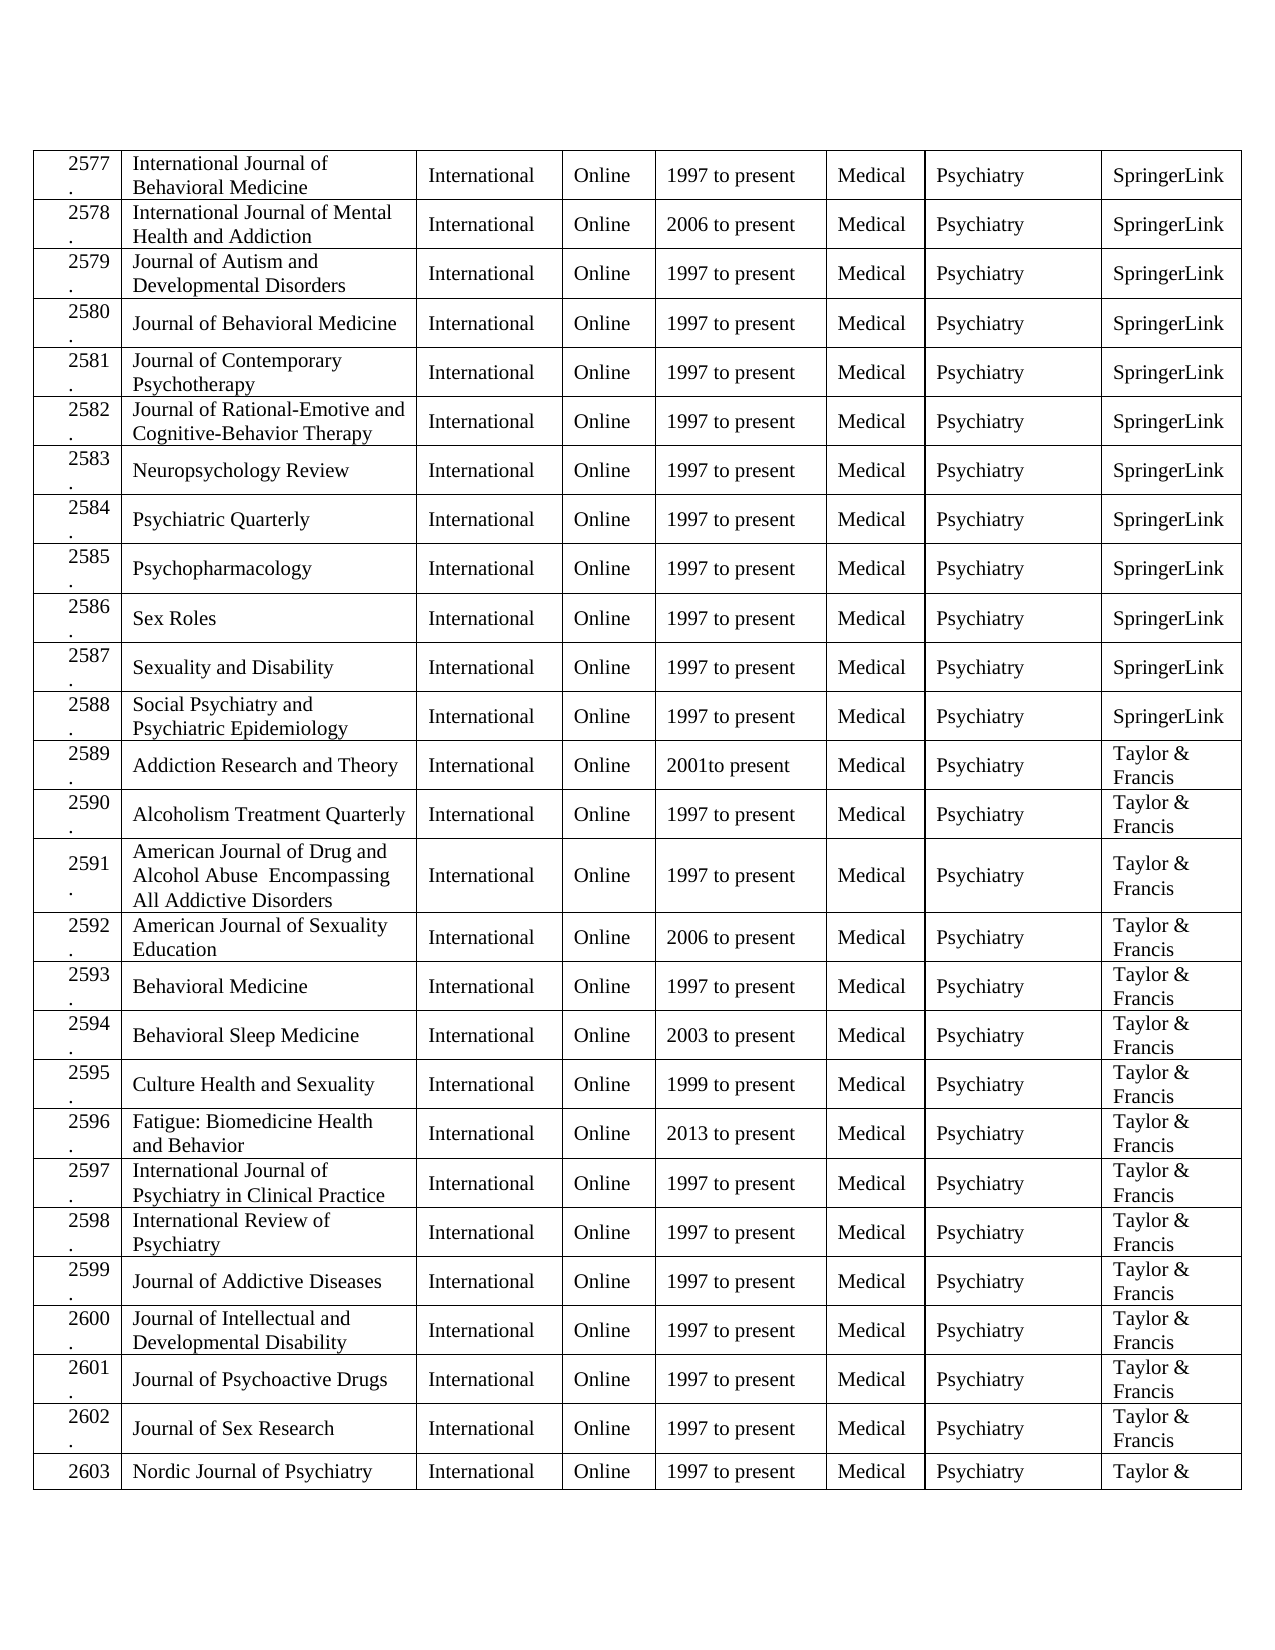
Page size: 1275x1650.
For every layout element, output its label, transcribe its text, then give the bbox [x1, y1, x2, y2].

table_cell 1997 to present [656, 692, 826, 740]
table_cell International Journal of Psychiatry in Clinical Practice [122, 1159, 416, 1207]
table_cell Psychiatry [926, 249, 1101, 297]
table_cell 1997 to present [656, 1355, 826, 1403]
table_cell Online [563, 249, 655, 297]
table_cell Journal of Contemporary Psychotherapy [122, 348, 416, 396]
table_cell Psychiatry [926, 1404, 1101, 1452]
table_cell [34, 962, 121, 1010]
table_cell Online [563, 1159, 655, 1207]
table_cell 1997 to present [656, 1257, 826, 1305]
table_cell Behavioral Medicine [122, 962, 416, 1010]
table_cell 1997 to present [656, 495, 826, 543]
table_cell 1997 to present [656, 446, 826, 494]
table_cell International [417, 643, 562, 691]
table_cell Online [563, 1109, 655, 1157]
table_cell [34, 200, 121, 248]
table_cell 1997 to present [656, 299, 826, 347]
table_cell Taylor & Francis [1102, 913, 1241, 961]
table_cell Journal of Sex Research [122, 1404, 416, 1452]
table_cell Psychiatry [926, 741, 1101, 789]
table_cell SpringerLink [1102, 544, 1241, 592]
table_cell SpringerLink [1102, 200, 1241, 248]
table_cell Psychiatry [926, 839, 1101, 912]
table_cell International [417, 151, 562, 199]
table_cell 1997 to present [656, 544, 826, 592]
table_cell Taylor & Francis [1102, 1060, 1241, 1108]
table_cell Taylor & Francis [1102, 839, 1241, 912]
table_cell International [417, 1257, 562, 1305]
table_cell Taylor & Francis [1102, 1306, 1241, 1354]
table_cell Psychiatry [926, 151, 1101, 199]
table_cell Medical [827, 1355, 924, 1403]
table_cell [34, 544, 121, 592]
table_cell Online [563, 397, 655, 445]
table_cell Psychiatry [926, 1355, 1101, 1403]
table_cell Psychiatry [926, 790, 1101, 838]
table_cell Online [563, 790, 655, 838]
table_cell Psychiatry [926, 1159, 1101, 1207]
table_cell Neuropsychology Review [122, 446, 416, 494]
table_cell International [417, 200, 562, 248]
table_cell Taylor & Francis [1102, 1011, 1241, 1059]
table_cell Journal of Behavioral Medicine [122, 299, 416, 347]
table_cell SpringerLink [1102, 397, 1241, 445]
table_cell SpringerLink [1102, 348, 1241, 396]
table_cell Taylor & Francis [1102, 1208, 1241, 1256]
table_cell 1997 to present [656, 1306, 826, 1354]
table_cell Medical [827, 594, 924, 642]
table_cell International [417, 495, 562, 543]
table_cell Psychiatry [926, 962, 1101, 1010]
table_cell [34, 1306, 121, 1354]
table_cell [34, 913, 121, 961]
table_cell [34, 741, 121, 789]
table_cell International [417, 692, 562, 740]
table_cell Taylor & Francis [1102, 1109, 1241, 1157]
table_cell Medical [827, 1306, 924, 1354]
table_cell 1997 to present [656, 594, 826, 642]
table_cell Online [563, 962, 655, 1010]
table_cell [34, 1109, 121, 1157]
table_cell Psychiatry [926, 643, 1101, 691]
table_cell International Review of Psychiatry [122, 1208, 416, 1256]
table_cell 2013 to present [656, 1109, 826, 1157]
table_cell [34, 643, 121, 691]
table_cell Online [563, 544, 655, 592]
table_cell Psychiatry [926, 200, 1101, 248]
table_cell Psychopharmacology [122, 544, 416, 592]
table_cell Psychiatry [926, 1257, 1101, 1305]
table_cell Taylor & Francis [1102, 790, 1241, 838]
table_cell [34, 1355, 121, 1403]
table_cell 2006 to present [656, 913, 826, 961]
table_cell International [417, 1159, 562, 1207]
table_cell Taylor & Francis [1102, 1404, 1241, 1452]
table_cell 1997 to present [656, 1159, 826, 1207]
table_cell Medical [827, 913, 924, 961]
table_cell Online [563, 495, 655, 543]
table_cell SpringerLink [1102, 249, 1241, 297]
table_cell American Journal of Drug and Alcohol Abuse Encompassing All Addictive Disorders [122, 839, 416, 912]
table_cell Medical [827, 1109, 924, 1157]
table_cell International [417, 790, 562, 838]
table_cell [34, 1011, 121, 1059]
table_cell Medical [827, 299, 924, 347]
table_cell 1997 to present [656, 643, 826, 691]
table_cell Medical [827, 839, 924, 912]
table_cell Medical [827, 1011, 924, 1059]
table_cell International [417, 839, 562, 912]
table_cell 1997 to present [656, 397, 826, 445]
table_cell Taylor & Francis [1102, 741, 1241, 789]
table_cell International [417, 299, 562, 347]
table_cell Psychiatry [926, 913, 1101, 961]
table_cell Medical [827, 692, 924, 740]
table_cell Psychiatry [926, 544, 1101, 592]
table_cell Addiction Research and Theory [122, 741, 416, 789]
table_cell Online [563, 1011, 655, 1059]
table_cell International [417, 446, 562, 494]
table_cell Journal of Intellectual and Developmental Disability [122, 1306, 416, 1354]
table_cell Journal of Rational-Emotive and Cognitive-Behavior Therapy [122, 397, 416, 445]
table_cell 1997 to present [656, 839, 826, 912]
table_cell Psychiatry [926, 1454, 1101, 1489]
table_cell Journal of Psychoactive Drugs [122, 1355, 416, 1403]
table_cell SpringerLink [1102, 643, 1241, 691]
table_cell [34, 495, 121, 543]
table_cell International [417, 913, 562, 961]
table_cell 1999 to present [656, 1060, 826, 1108]
table_cell Taylor & Francis [1102, 1355, 1241, 1403]
table_cell International [417, 397, 562, 445]
table_cell SpringerLink [1102, 299, 1241, 347]
table_cell 1997 to present [656, 348, 826, 396]
table_cell SpringerLink [1102, 495, 1241, 543]
table_cell Psychiatry [926, 495, 1101, 543]
table_cell Medical [827, 397, 924, 445]
table_cell International [417, 1454, 562, 1489]
table_cell Taylor & Francis [1102, 1159, 1241, 1207]
table_cell Medical [827, 1257, 924, 1305]
table_cell Online [563, 1355, 655, 1403]
table_cell [34, 1257, 121, 1305]
table_cell Online [563, 1257, 655, 1305]
table_cell International [417, 1060, 562, 1108]
table_cell American Journal of Sexuality Education [122, 913, 416, 961]
table_cell Psychiatry [926, 397, 1101, 445]
table_cell SpringerLink [1102, 446, 1241, 494]
table_cell Medical [827, 1404, 924, 1452]
table_cell Online [563, 839, 655, 912]
table_cell Psychiatry [926, 1109, 1101, 1157]
table_cell International [417, 1306, 562, 1354]
table_cell International [417, 1011, 562, 1059]
table_cell Psychiatry [926, 348, 1101, 396]
table_cell Medical [827, 446, 924, 494]
table_cell Psychiatry [926, 1060, 1101, 1108]
table_cell Medical [827, 1208, 924, 1256]
table_cell Psychiatry [926, 1208, 1101, 1256]
table_cell [34, 249, 121, 297]
table_cell Journal of Addictive Diseases [122, 1257, 416, 1305]
table_cell [34, 151, 121, 199]
table_cell Psychiatry [926, 692, 1101, 740]
table_cell Psychiatry [926, 1306, 1101, 1354]
table_cell Taylor & [1102, 1454, 1241, 1489]
table_cell Online [563, 446, 655, 494]
table_cell [34, 446, 121, 494]
table_cell 1997 to present [656, 1454, 826, 1489]
table_cell Psychiatry [926, 1011, 1101, 1059]
table_cell Online [563, 913, 655, 961]
table_cell Online [563, 594, 655, 642]
table_cell Sexuality and Disability [122, 643, 416, 691]
table_cell International [417, 594, 562, 642]
table_cell International [417, 1208, 562, 1256]
table_cell Online [563, 1306, 655, 1354]
table_cell Social Psychiatry and Psychiatric Epidemiology [122, 692, 416, 740]
table_cell International [417, 1355, 562, 1403]
table_cell Online [563, 299, 655, 347]
table_cell Taylor & Francis [1102, 962, 1241, 1010]
table_cell 1997 to present [656, 1404, 826, 1452]
table_cell Medical [827, 348, 924, 396]
table_cell Medical [827, 495, 924, 543]
table_cell Psychiatry [926, 446, 1101, 494]
table_cell SpringerLink [1102, 594, 1241, 642]
table_cell Online [563, 200, 655, 248]
table_cell Online [563, 151, 655, 199]
table_cell [34, 692, 121, 740]
table_cell Fatigue: Biomedicine Health and Behavior [122, 1109, 416, 1157]
table_cell [34, 790, 121, 838]
table_cell Online [563, 692, 655, 740]
table_cell 1997 to present [656, 962, 826, 1010]
table_cell Psychiatry [926, 594, 1101, 642]
table_cell International [417, 348, 562, 396]
table_cell Medical [827, 962, 924, 1010]
table_cell International [417, 544, 562, 592]
table_cell [34, 1454, 121, 1489]
table_cell Behavioral Sleep Medicine [122, 1011, 416, 1059]
table_cell International Journal of Behavioral Medicine [122, 151, 416, 199]
table_cell Online [563, 1208, 655, 1256]
table_cell Medical [827, 1454, 924, 1489]
table_cell Online [563, 1454, 655, 1489]
table_cell Psychiatric Quarterly [122, 495, 416, 543]
table_cell Online [563, 643, 655, 691]
table_cell [34, 299, 121, 347]
table_cell Medical [827, 643, 924, 691]
table_cell [34, 594, 121, 642]
table_cell Online [563, 1404, 655, 1452]
table_cell Medical [827, 1060, 924, 1108]
table_cell Sex Roles [122, 594, 416, 642]
table_cell 1997 to present [656, 790, 826, 838]
table_cell International Journal of Mental Health and Addiction [122, 200, 416, 248]
table_cell [34, 397, 121, 445]
table_cell International [417, 741, 562, 789]
table_cell SpringerLink [1102, 151, 1241, 199]
table_cell [34, 1208, 121, 1256]
table_cell [34, 1159, 121, 1207]
table_cell Medical [827, 741, 924, 789]
table_cell Online [563, 348, 655, 396]
table_cell Online [563, 741, 655, 789]
table_cell Nordic Journal of Psychiatry [122, 1454, 416, 1489]
table_cell 2006 to present [656, 200, 826, 248]
table_cell 1997 to present [656, 151, 826, 199]
table_cell 1997 to present [656, 249, 826, 297]
table_cell SpringerLink [1102, 692, 1241, 740]
table_cell International [417, 1404, 562, 1452]
table_cell 1997 to present [656, 1208, 826, 1256]
table_cell 2003 to present [656, 1011, 826, 1059]
table_cell Medical [827, 200, 924, 248]
table_cell 2001to present [656, 741, 826, 789]
table_cell Online [563, 1060, 655, 1108]
table_cell Journal of Autism and Developmental Disorders [122, 249, 416, 297]
table_cell [34, 1060, 121, 1108]
table_cell [34, 348, 121, 396]
table_cell Medical [827, 1159, 924, 1207]
table_cell [34, 839, 121, 912]
table_cell Medical [827, 544, 924, 592]
table_cell International [417, 249, 562, 297]
table_cell Psychiatry [926, 299, 1101, 347]
table_cell Medical [827, 249, 924, 297]
table_cell Culture Health and Sexuality [122, 1060, 416, 1108]
table_cell Medical [827, 151, 924, 199]
table_cell Taylor & Francis [1102, 1257, 1241, 1305]
table_cell Medical [827, 790, 924, 838]
table_cell International [417, 1109, 562, 1157]
table_cell International [417, 962, 562, 1010]
table_cell Alcoholism Treatment Quarterly [122, 790, 416, 838]
table_cell [34, 1404, 121, 1452]
